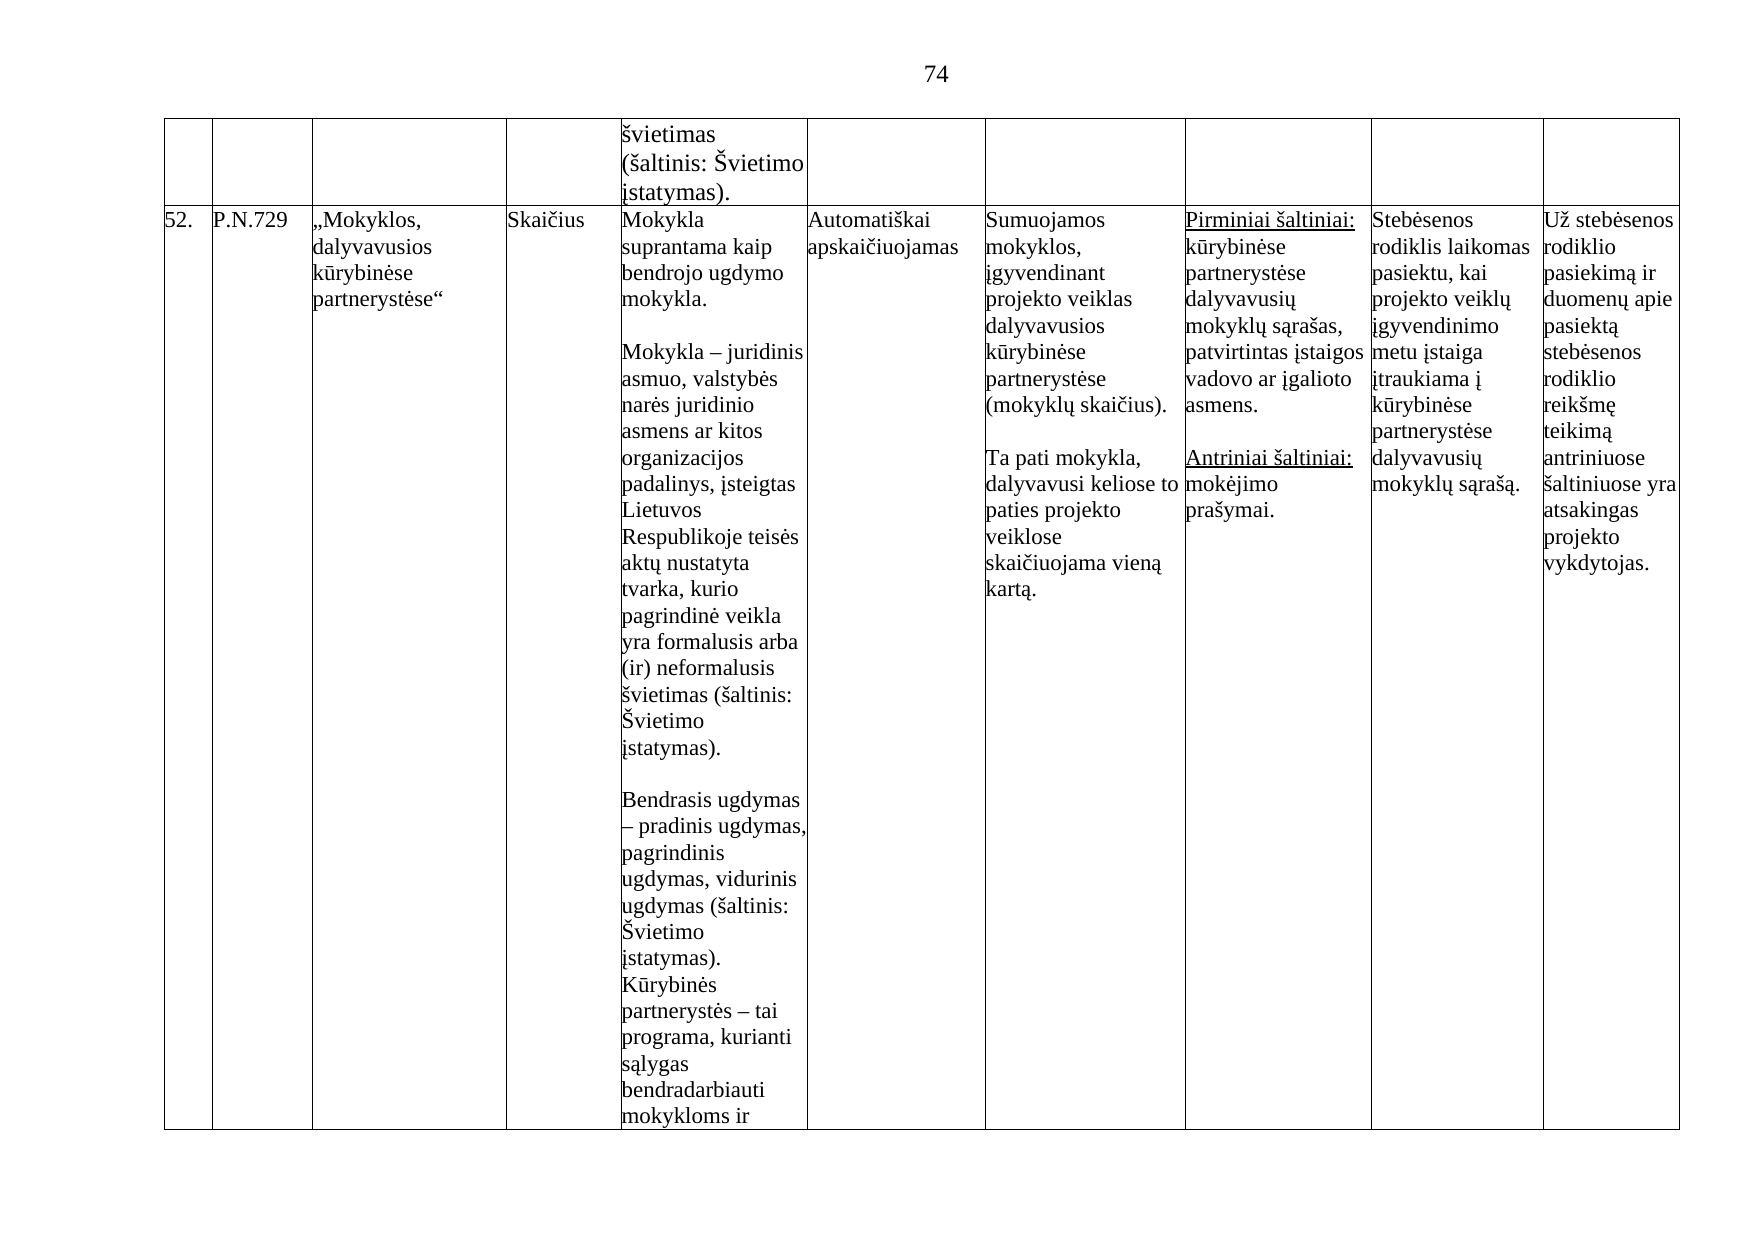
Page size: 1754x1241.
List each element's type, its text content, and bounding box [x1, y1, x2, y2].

table_cell Pirminiai šaltiniai: kūrybinėse partnerystėse dalyvavusių mokyklų sąrašas, patvirtintas įstaigos vadovo ar įgalioto asmens. Antriniai šaltiniai: mokėjimo prašymai. [1186, 206, 1371, 1129]
table_cell Sumuojamos mokyklos, įgyvendinant projekto veiklas dalyvavusios kūrybinėse partnerystėse (mokyklų skaičius). Ta pati mokykla, dalyvavusi keliose to paties projekto veiklose skaičiuojama vieną kartą. [986, 206, 1185, 1129]
table_cell Už stebėsenos rodiklio pasiekimą ir duomenų apie pasiektą stebėsenos rodiklio reikšmę teikimą antriniuose šaltiniuose yra atsakingas projekto vykdytojas. [1544, 206, 1679, 1129]
table_cell [986, 119, 1185, 205]
table_cell P.N.729 [213, 206, 312, 1129]
table_cell [1544, 119, 1679, 205]
table_cell [313, 119, 506, 205]
table_cell Skaičius [507, 206, 621, 1129]
table_cell [1372, 119, 1543, 205]
table_cell [1186, 119, 1371, 205]
table_cell [808, 119, 985, 205]
table_cell [507, 119, 621, 205]
table_cell [213, 119, 312, 205]
table_cell 52. [165, 206, 212, 1129]
table_cell Stebėsenos rodiklis laikomas pasiektu, kai projekto veiklų įgyvendinimo metu įstaiga įtraukiama į kūrybinėse partnerystėse dalyvavusių mokyklų sąrašą. [1372, 206, 1543, 1129]
table_cell švietimas (šaltinis: Švietimo įstatymas). [622, 119, 807, 205]
table_cell [165, 119, 212, 205]
table_cell Mokykla suprantama kaip bendrojo ugdymo mokykla. Mokykla – juridinis asmuo, valstybės narės juridinio asmens ar kitos organizacijos padalinys, įsteigtas Lietuvos Respublikoje teisės aktų nustatyta tvarka, kurio pagrindinė veikla yra formalusis arba (ir) neformalusis švietimas (šaltinis: Švietimo įstatymas). Bendrasis ugdymas – pradinis ugdymas, pagrindinis ugdymas, vidurinis ugdymas (šaltinis: Švietimo įstatymas). Kūrybinės partnerystės – tai programa, kurianti sąlygas bendradarbiauti mokykloms ir [622, 206, 807, 1129]
table_cell „Mokyklos, dalyvavusios kūrybinėse partnerystėse“ [313, 206, 506, 1129]
table_cell Automatiškai apskaičiuojamas [808, 206, 985, 1129]
